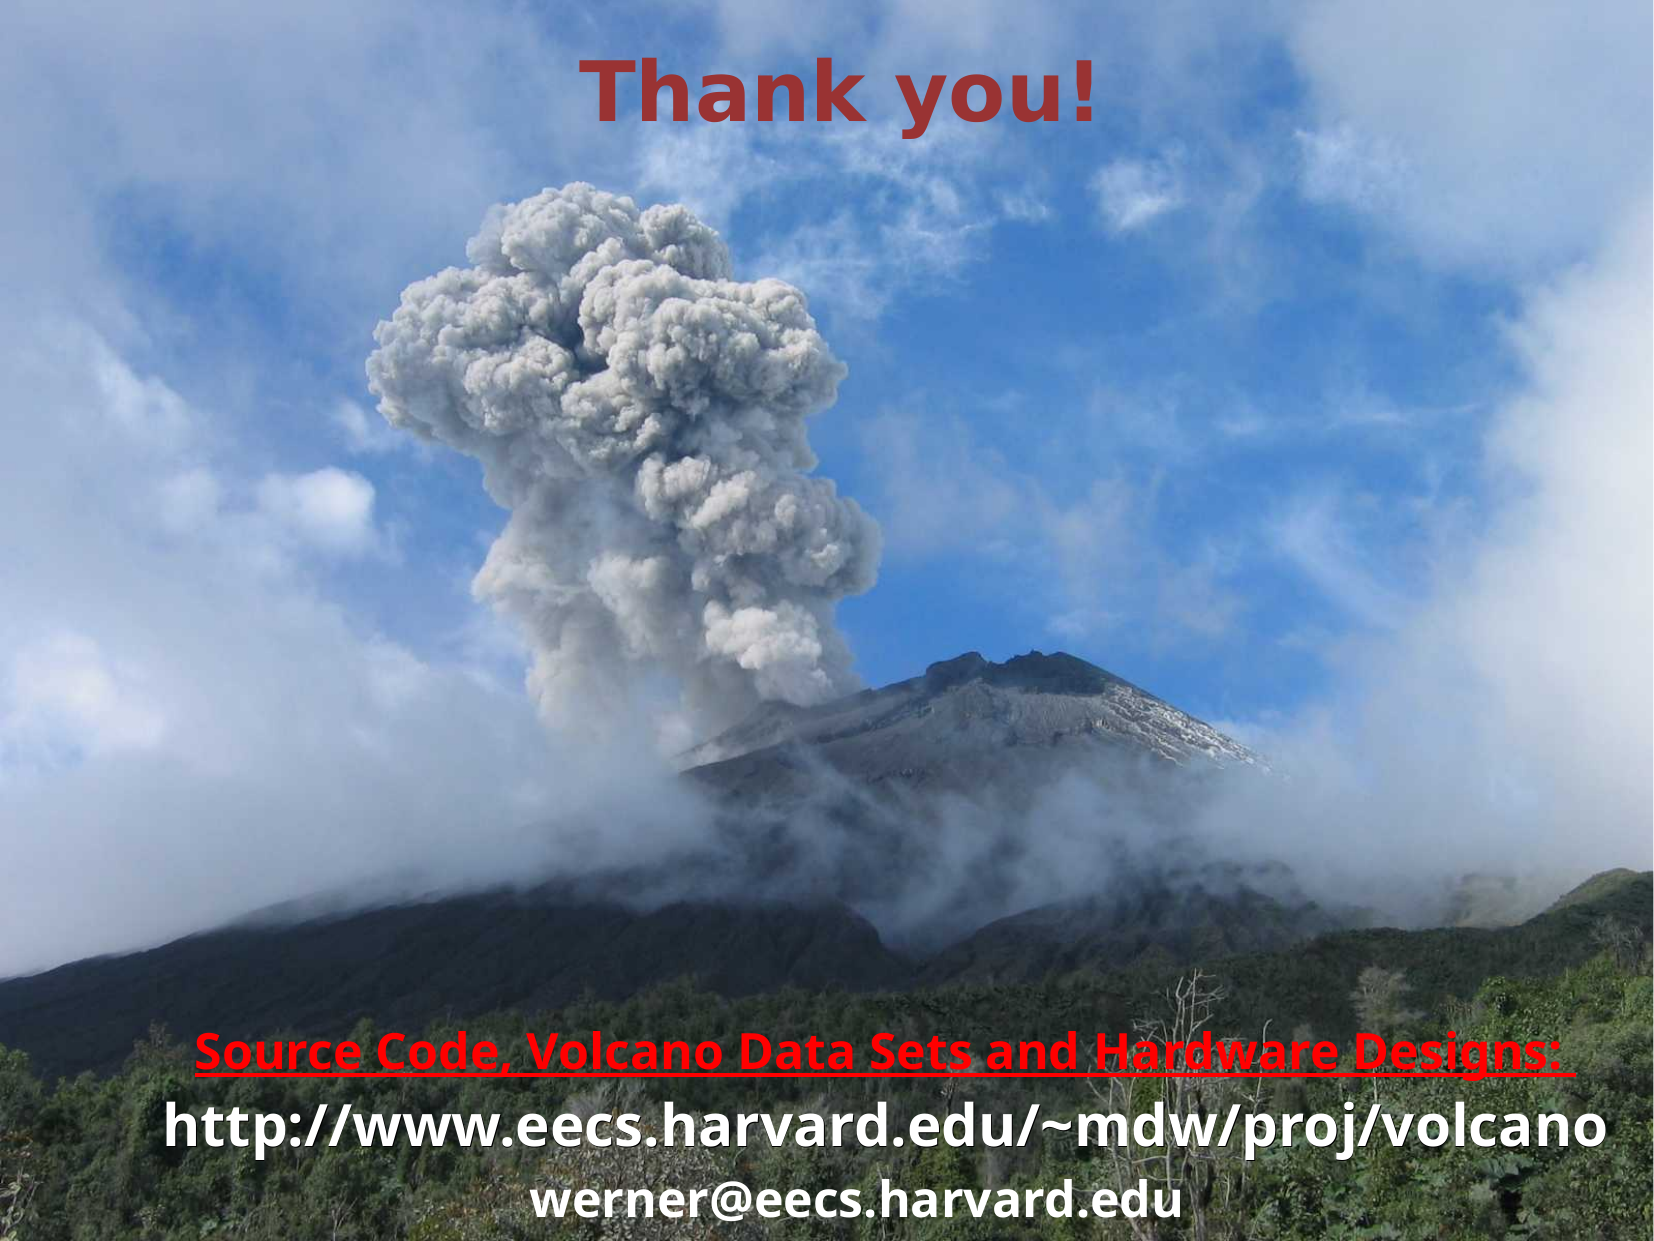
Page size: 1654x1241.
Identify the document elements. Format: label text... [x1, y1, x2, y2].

picture [0, 0, 1654, 1241]
text_box Thank you! [564, 37, 1120, 149]
text_box Source Code, Volcano Data Sets and Hardware Designs: http://www.eecs.harvard.edu/~mdw/proj/volcano [147, 1008, 1654, 1152]
text_box werner@eecs.harvard.edu [514, 1157, 1201, 1231]
